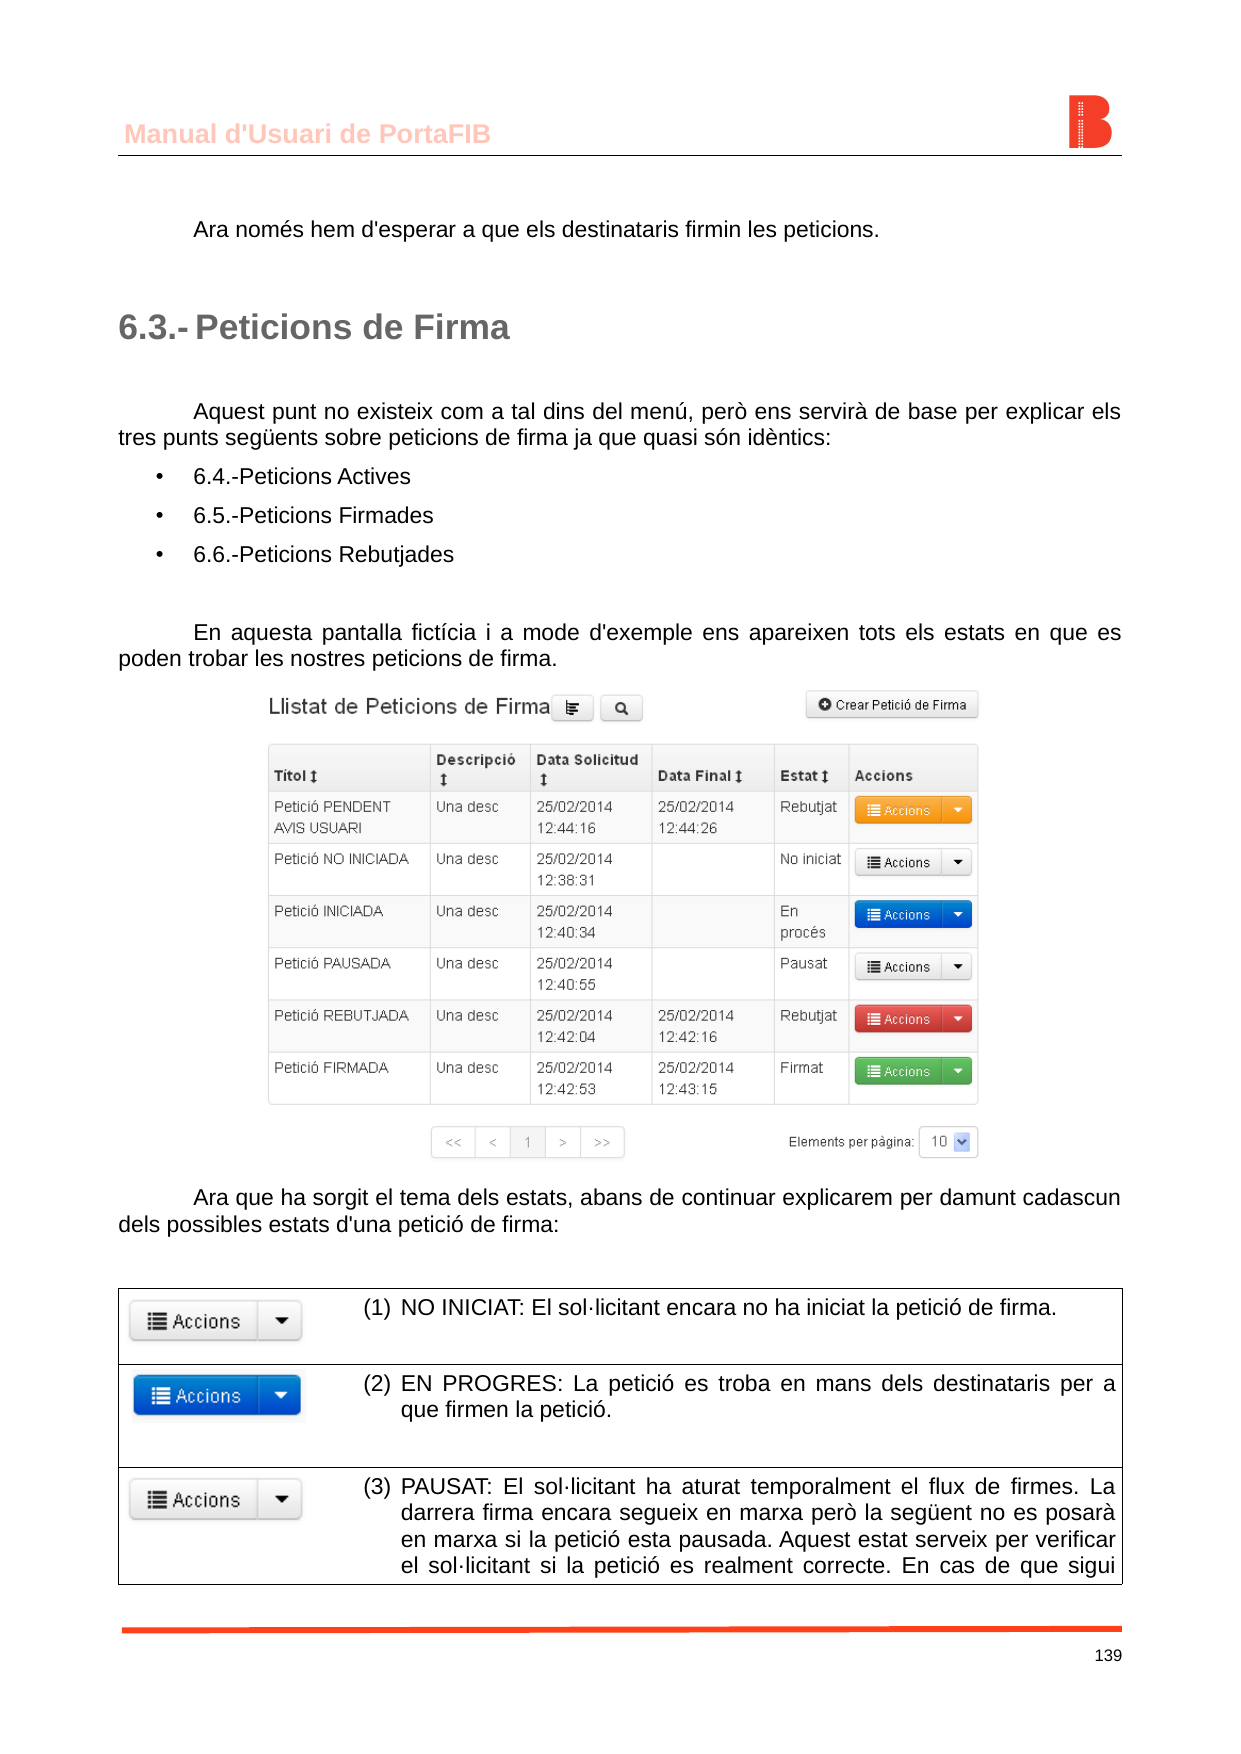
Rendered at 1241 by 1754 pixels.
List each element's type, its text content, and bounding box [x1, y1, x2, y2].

picture [252, 683, 988, 1172]
picture [123, 1294, 309, 1346]
table_header NO INICIAT: El sol·licitant encara no ha iniciat la petició de firma. [320, 1289, 1122, 1364]
subtitle Peticions de Firma [118, 306, 1122, 347]
text Ara només hem d'esperar a que els destinataris firmin les peticions. [118, 216, 1122, 242]
list 6.6Peticions Rebutjades [156, 541, 1122, 567]
list 6.5Peticions Firmades [156, 502, 1122, 528]
text Ara que ha sorgit el tema dels estats, abans de continuar explicarem per damunt cadascun dels possibles estats d'una petició de firma: [118, 1184, 1122, 1237]
table_cell [119, 1468, 320, 1584]
table_header [119, 1289, 320, 1364]
list 6.4Peticions Actives [156, 463, 1122, 489]
picture [123, 1472, 309, 1525]
table_cell PAUSAT: El sol·licitant ha aturat temporalment el flux de firmes. La darrera firma encara segueix en marxa però la següent no es posarà en marxa si la petició esta pausada. Aquest estat serveix per verificar el sol·licitant si la petició es realment correcte. En cas de que sigui [320, 1468, 1122, 1584]
table_cell [119, 1423, 320, 1467]
picture [131, 1369, 307, 1423]
table_cell EN PROGRES: La petició es troba en mans dels destinataris per a que firmen la petició. [320, 1365, 1122, 1467]
picture [1063, 94, 1117, 150]
text En aquesta pantalla fictícia i a mode d'exemple ens apareixen tots els estats en que es poden trobar les nostres peticions de firma. [118, 619, 1122, 671]
table_cell [119, 1365, 320, 1422]
text Aquest punt no existeix com a tal dins del menú, però ens servirà de base per explicar els tres punts següents sobre peticions de firma ja que quasi són idèntics: [118, 398, 1122, 451]
